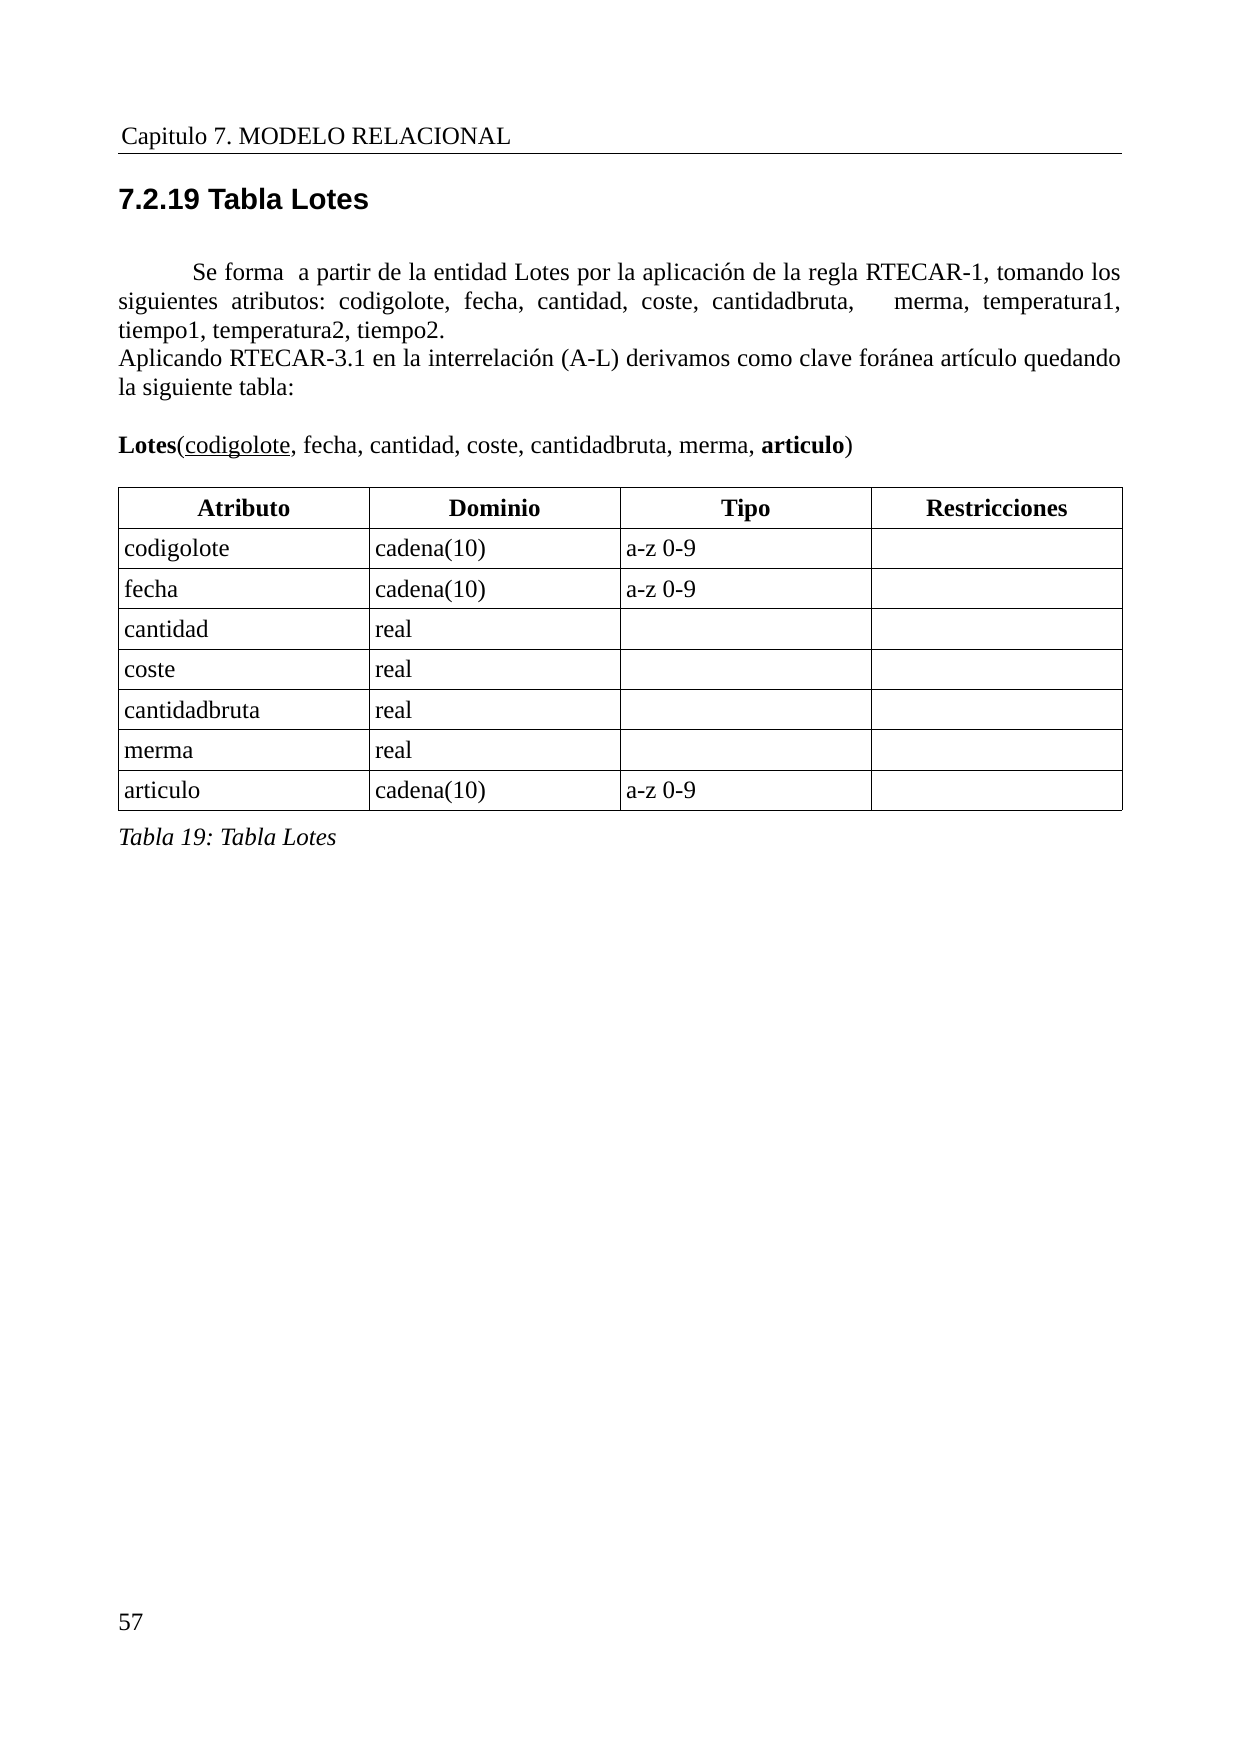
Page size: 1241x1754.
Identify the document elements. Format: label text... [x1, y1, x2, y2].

table_header Atributo [119, 488, 369, 528]
table_cell [872, 690, 1122, 729]
table_header Tipo [621, 488, 871, 528]
table_cell real [370, 690, 620, 729]
table_cell articulo [119, 771, 369, 810]
table_cell [621, 609, 871, 648]
table_cell real [370, 609, 620, 648]
table_cell cadena(10) [370, 771, 620, 810]
table_cell a-z 0-9 [621, 529, 871, 568]
text Aplicando RTECAR-3.1 en la interrelación (A-L) derivamos como clave foránea artículo quedando la siguiente tabla: [118, 343, 1122, 401]
table_cell merma [119, 730, 369, 769]
table_cell coste [119, 650, 369, 689]
table_cell a-z 0-9 [621, 569, 871, 608]
table_header Dominio [370, 488, 620, 528]
table_cell cadena(10) [370, 529, 620, 568]
text Lotes(codigolote, fecha, cantidad, coste, cantidadbruta, merma, articulo) [118, 430, 1122, 458]
table_cell [872, 609, 1122, 648]
table_cell cantidadbruta [119, 690, 369, 729]
table_cell [872, 730, 1122, 769]
subtitle 7.2.19 Tabla Lotes [118, 182, 1122, 216]
table_cell cadena(10) [370, 569, 620, 608]
table_cell real [370, 650, 620, 689]
table_cell [872, 529, 1122, 568]
table_cell [872, 569, 1122, 608]
table_cell [872, 771, 1122, 810]
table_cell [621, 730, 871, 769]
table_cell [621, 690, 871, 729]
table_cell a-z 0-9 [621, 771, 871, 810]
table_cell real [370, 730, 620, 769]
table_cell fecha [119, 569, 369, 608]
table_cell [872, 650, 1122, 689]
table_cell [621, 650, 871, 689]
text Tabla 19: Tabla Lotes [118, 822, 1122, 851]
table_cell codigolote [119, 529, 369, 568]
text Se forma a partir de la entidad Lotes por la aplicación de la regla RTECAR-1, tomando los siguientes atributos: codigolote, fecha, cantidad, coste, cantidadbruta, merma, temperatura1, tiempo1, temperatura2, tiempo2. [118, 257, 1122, 343]
table_header Restricciones [872, 488, 1122, 528]
table_cell cantidad [119, 609, 369, 648]
